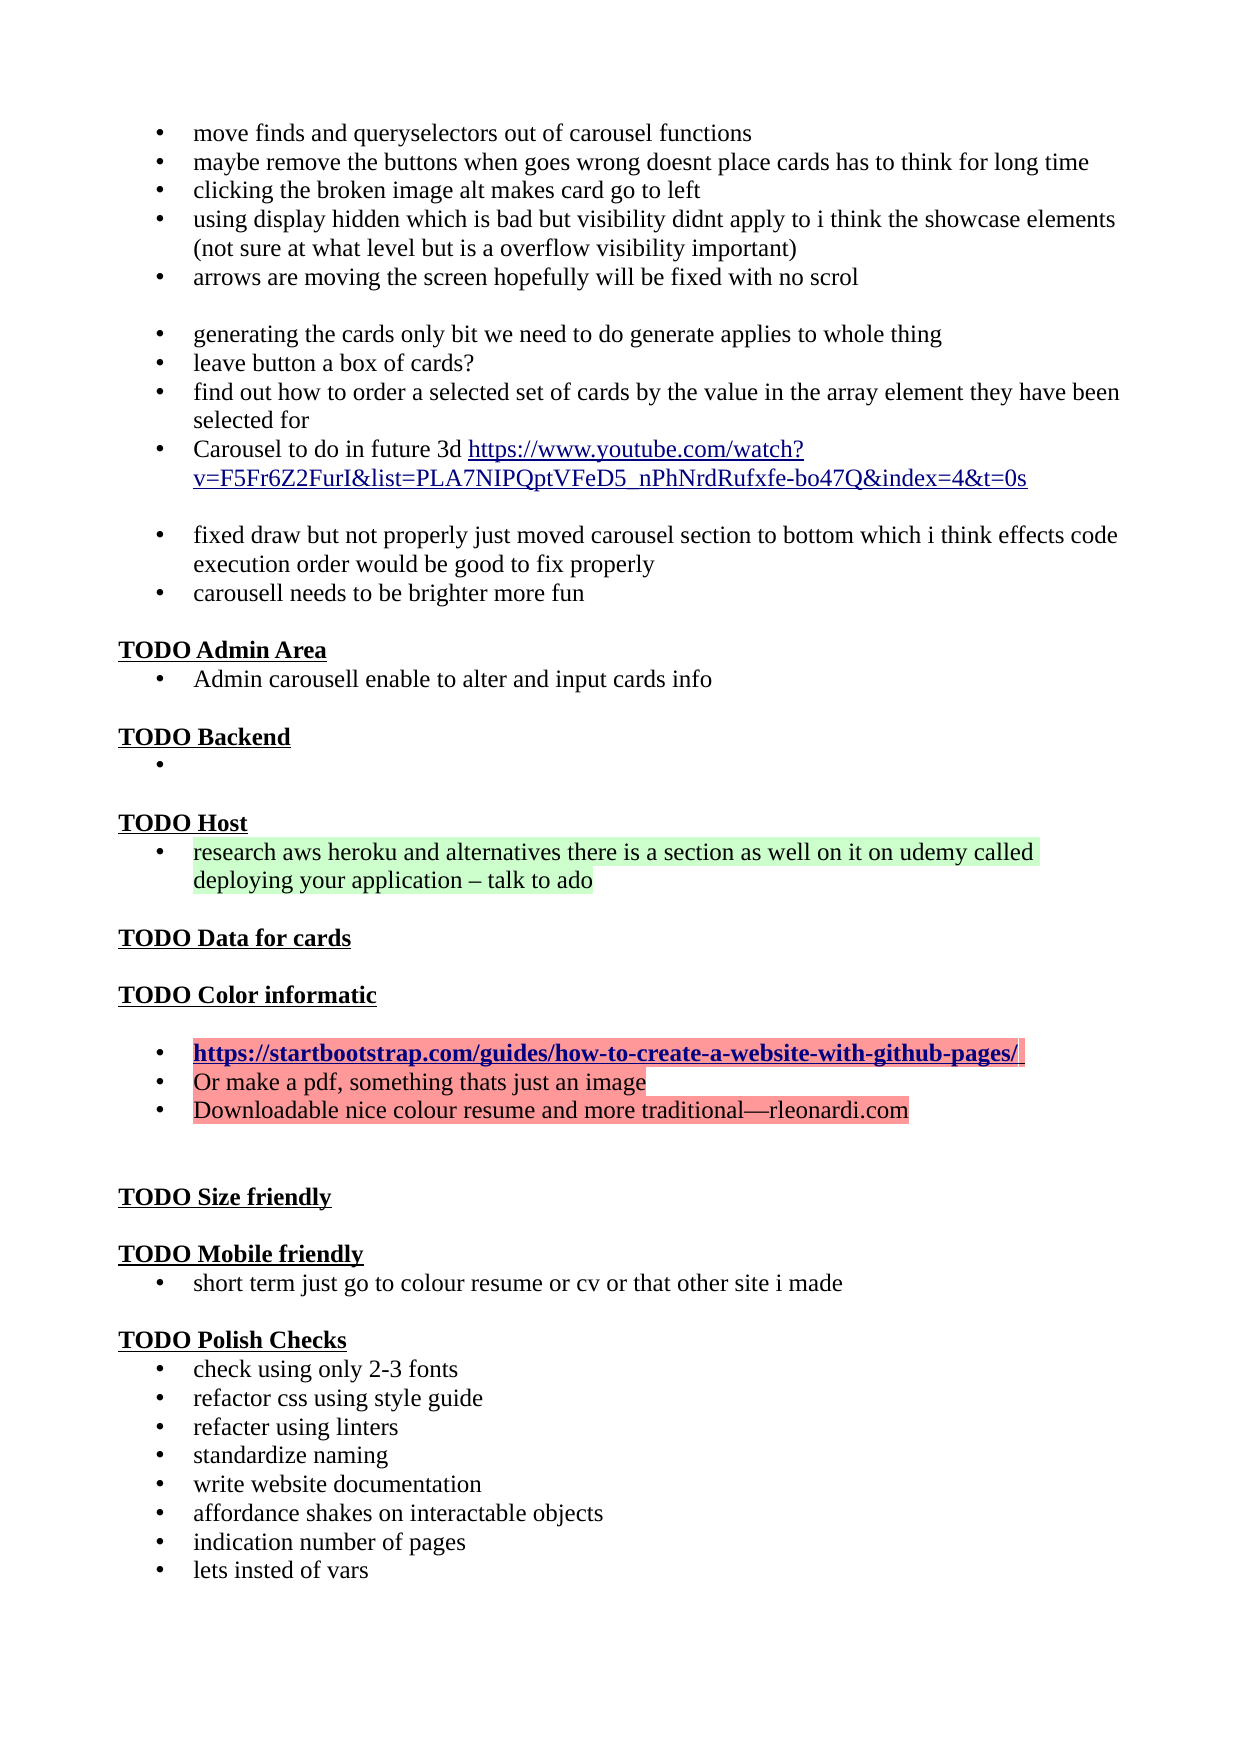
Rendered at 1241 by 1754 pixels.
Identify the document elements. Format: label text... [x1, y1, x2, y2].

list using display hidden which is bad but visibility didnt apply to i think the showcase elements (not sure at what level but is a overflow visibility important) [156, 204, 1122, 262]
list arrows are moving the screen hopefully will be fixed with no scrol [156, 262, 1122, 291]
text TODO Host [118, 808, 1122, 837]
list maybe remove the buttons when goes wrong doesnt place cards has to think for long time [156, 147, 1122, 176]
list move finds and queryselectors out of carousel functions [156, 118, 1122, 147]
list fixed draw but not properly just moved carousel section to bottom which i think effects code execution order would be good to fix properly [156, 521, 1122, 578]
list leave button a box of cards? [156, 348, 1122, 377]
list affordance shakes on interactable objects [156, 1498, 1122, 1527]
list generating the cards only bit we need to do generate applies to whole thing [156, 319, 1122, 348]
list standardize naming [156, 1441, 1122, 1469]
list write website documentation [156, 1469, 1122, 1498]
list research aws heroku and alternatives there is a section as well on it on udemy called deploying your application – talk to ado [156, 837, 1122, 894]
list lets insted of vars [156, 1556, 1122, 1584]
list https://startbootstrap.com/guides/how-to-create-a-website-with-github-pages/ [156, 1038, 1122, 1067]
list check using only 2-3 fonts [156, 1354, 1122, 1383]
text TODO Mobile friendly [118, 1239, 1122, 1268]
text TODO Admin Area [118, 636, 1122, 664]
text TODO Data for cards [118, 923, 1122, 952]
text TODO Backend [118, 722, 1122, 751]
list refactor css using style guide [156, 1383, 1122, 1412]
list Admin carousell enable to alter and input cards info [156, 664, 1122, 693]
list short term just go to colour resume or cv or that other site i made [156, 1268, 1122, 1297]
list carousell needs to be brighter more fun [156, 578, 1122, 607]
list clicking the broken image alt makes card go to left [156, 176, 1122, 204]
list Or make a pdf, something thats just an image [156, 1067, 1122, 1096]
list Carousel to do in future 3d https://www.youtube.com/watch?v=F5Fr6Z2FurI&list=PLA7NIPQptVFeD5_nPhNrdRufxfe-bo47Q&index=4&t=0s [156, 434, 1122, 492]
text TODO Color informatic [118, 981, 1122, 1009]
text TODO Polish Checks [118, 1326, 1122, 1354]
list find out how to order a selected set of cards by the value in the array element they have been selected for [156, 377, 1122, 434]
text TODO Size friendly [118, 1182, 1122, 1211]
list Downloadable nice colour resume and more traditional—rleonardi.com [156, 1096, 1122, 1124]
list refacter using linters [156, 1412, 1122, 1441]
list indication number of pages [156, 1527, 1122, 1556]
